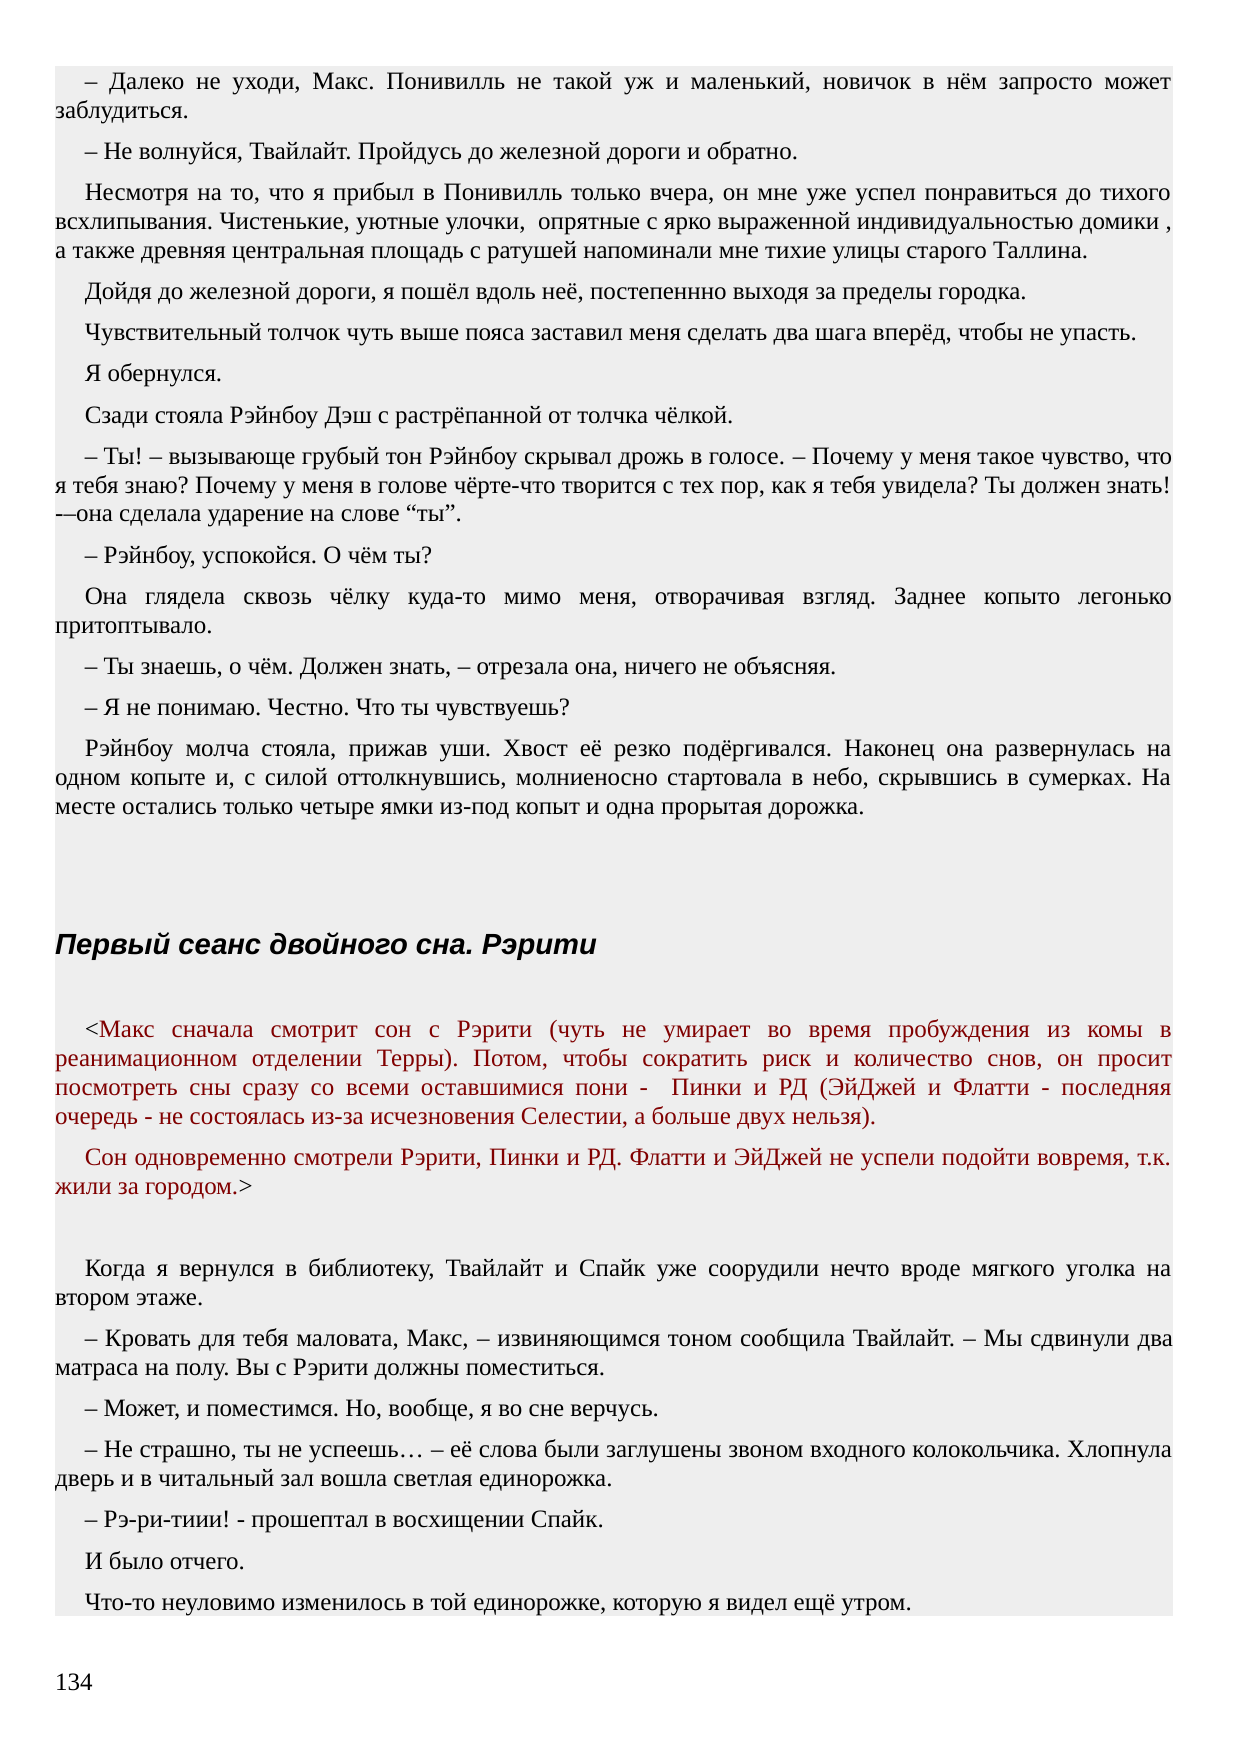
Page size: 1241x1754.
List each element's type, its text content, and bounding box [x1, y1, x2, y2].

text – Ты! – вызывающе грубый тон Рэйнбоу скрывал дрожь в голосе. – Почему у меня такое чувство, что я тебя знаю? Почему у меня в голове чёрте-что творится с тех пор, как я тебя увидела? Ты должен знать! -–она сделала ударение на слове “ты”. [55, 441, 1173, 527]
text Что-то неуловимо изменилось в той единорожке, которую я видел ещё утром. [55, 1587, 1173, 1616]
text Когда я вернулся в библиотеку, Твайлайт и Спайк уже соорудили нечто вроде мягкого уголка на втором этаже. [55, 1253, 1173, 1311]
text – Ты знаешь, о чём. Должен знать, – отрезала она, ничего не объясняя. [55, 651, 1173, 680]
text Она глядела сквозь чёлку куда-то мимо меня, отворачивая взгляд. Заднее копыто легонько притоптывало. [55, 581, 1173, 638]
text – Я не понимаю. Честно. Что ты чувствуешь? [55, 692, 1173, 721]
text Сон одновременно смотрели Рэрити, Пинки и РД. Флатти и ЭйДжей не успели подойти вовремя, т.к. жили за городом.> [55, 1142, 1173, 1199]
text Несмотря на то, что я прибыл в Понивилль только вчера, он мне уже успел понравиться до тихого всхлипывания. Чистенькие, уютные улочки, опрятные с ярко выраженной индивидуальностью домики , а также древняя центральная площадь с ратушей напоминали мне тихие улицы старого Таллина. [55, 177, 1173, 263]
text <Макс сначала смотрит сон с Рэрити (чуть не умирает во время пробуждения из комы в реанимационном отделении Терры). Потом, чтобы сократить риск и количество снов, он просит посмотреть сны сразу со всеми оставшимися пони - Пинки и РД (ЭйДжей и Флатти - последняя очередь - не состоялась из-за исчезновения Селестии, а больше двух нельзя). [55, 1014, 1173, 1129]
text И было отчего. [55, 1546, 1173, 1574]
text Чувствительный толчок чуть выше пояса заставил меня сделать два шага вперёд, чтобы не упасть. [55, 317, 1173, 346]
subtitle Первый сеанс двойного сна. Рэрити [55, 927, 1173, 961]
text – Не волнуйся, Твайлайт. Пройдусь до железной дороги и обратно. [55, 136, 1173, 165]
text – Рэ-ри-тиии! - прошептал в восхищении Спайк. [55, 1504, 1173, 1533]
text Дойдя до железной дороги, я пошёл вдоль неё, постепеннно выходя за пределы городка. [55, 276, 1173, 305]
text Сзади стояла Рэйнбоу Дэш с растрёпанной от толчка чёлкой. [55, 400, 1173, 428]
text Рэйнбоу молча стояла, прижав уши. Хвост её резко подёргивался. Наконец она развернулась на одном копыте и, с силой оттолкнувшись, молниеносно стартовала в небо, скрывшись в сумерках. На месте остались только четыре ямки из-под копыт и одна прорытая дорожка. [55, 733, 1173, 820]
text – Может, и поместимся. Но, вообще, я во сне верчусь. [55, 1393, 1173, 1422]
text – Кровать для тебя маловата, Макс, – извиняющимся тоном сообщила Твайлайт. – Мы сдвинули два матраса на полу. Вы с Рэрити должны поместиться. [55, 1323, 1173, 1381]
text Я обернулся. [55, 358, 1173, 387]
text – Далеко не уходи, Макс. Понивилль не такой уж и маленький, новичок в нём запросто может заблудиться. [55, 66, 1173, 123]
text – Не страшно, ты не успеешь… – её слова были заглушены звоном входного колокольчика. Хлопнула дверь и в читальный зал вошла светлая единорожка. [55, 1434, 1173, 1492]
text – Рэйнбоу, успокойся. О чём ты? [55, 540, 1173, 568]
